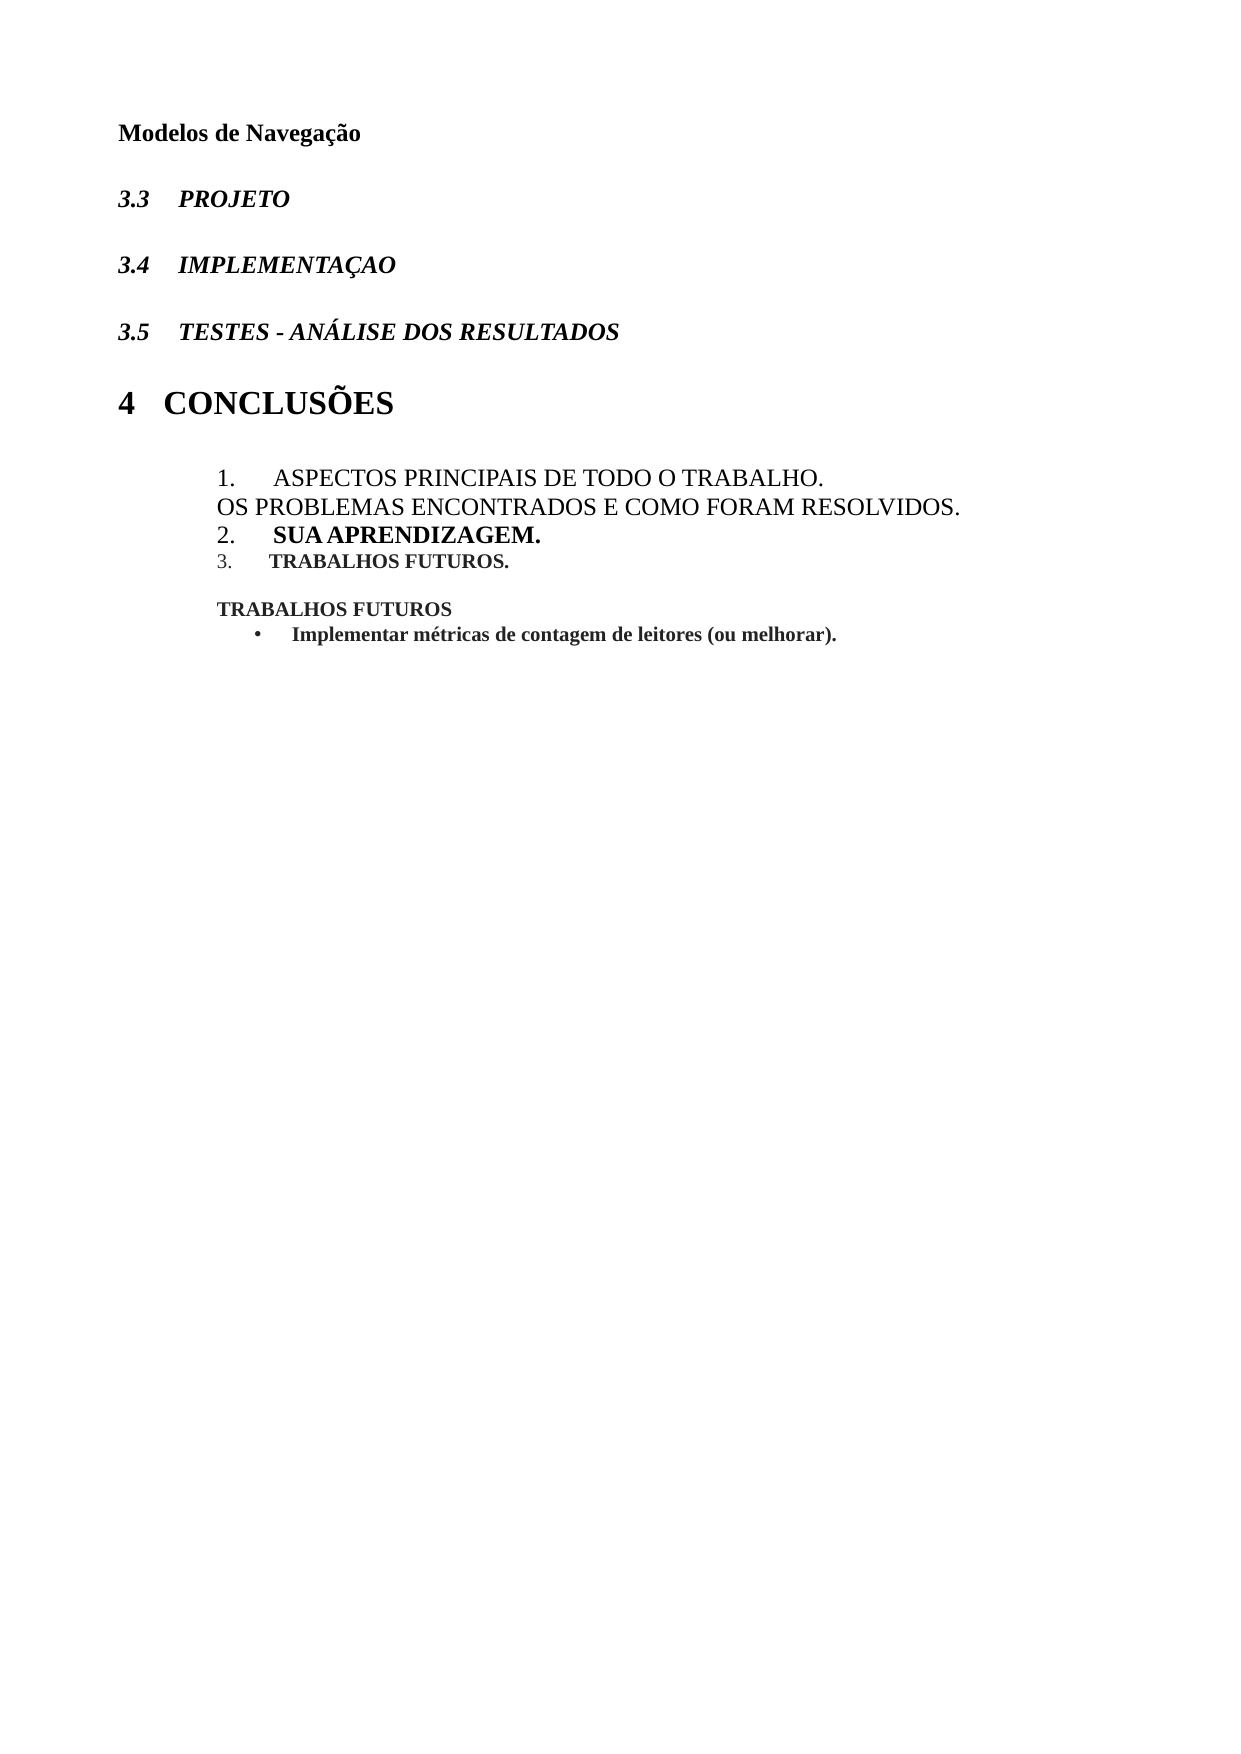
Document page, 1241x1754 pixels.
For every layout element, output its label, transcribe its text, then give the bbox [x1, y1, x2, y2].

subtitle IMPLEMENTAÇAO [118, 251, 1122, 279]
text Modelos de Navegação [118, 118, 1122, 147]
subtitle CONCLUSÕES [118, 383, 1122, 422]
subtitle TESTES - ANÁLISE DOS RESULTADOS [118, 317, 1122, 346]
text 2. SUA APRENDIZAGEM. [217, 521, 1122, 549]
text 3. TRABALHOS FUTUROS. [217, 549, 1122, 573]
list Implementar métricas de contagem de leitores (ou melhorar). [254, 621, 1122, 646]
text OS PROBLEMAS ENCONTRADOS E COMO FORAM RESOLVIDOS. [217, 492, 1122, 521]
text 1. ASPECTOS PRINCIPAIS DE TODO O TRABALHO. [217, 463, 1122, 492]
subtitle PROJETO [118, 184, 1122, 213]
text TRABALHOS FUTUROS [217, 597, 1122, 621]
